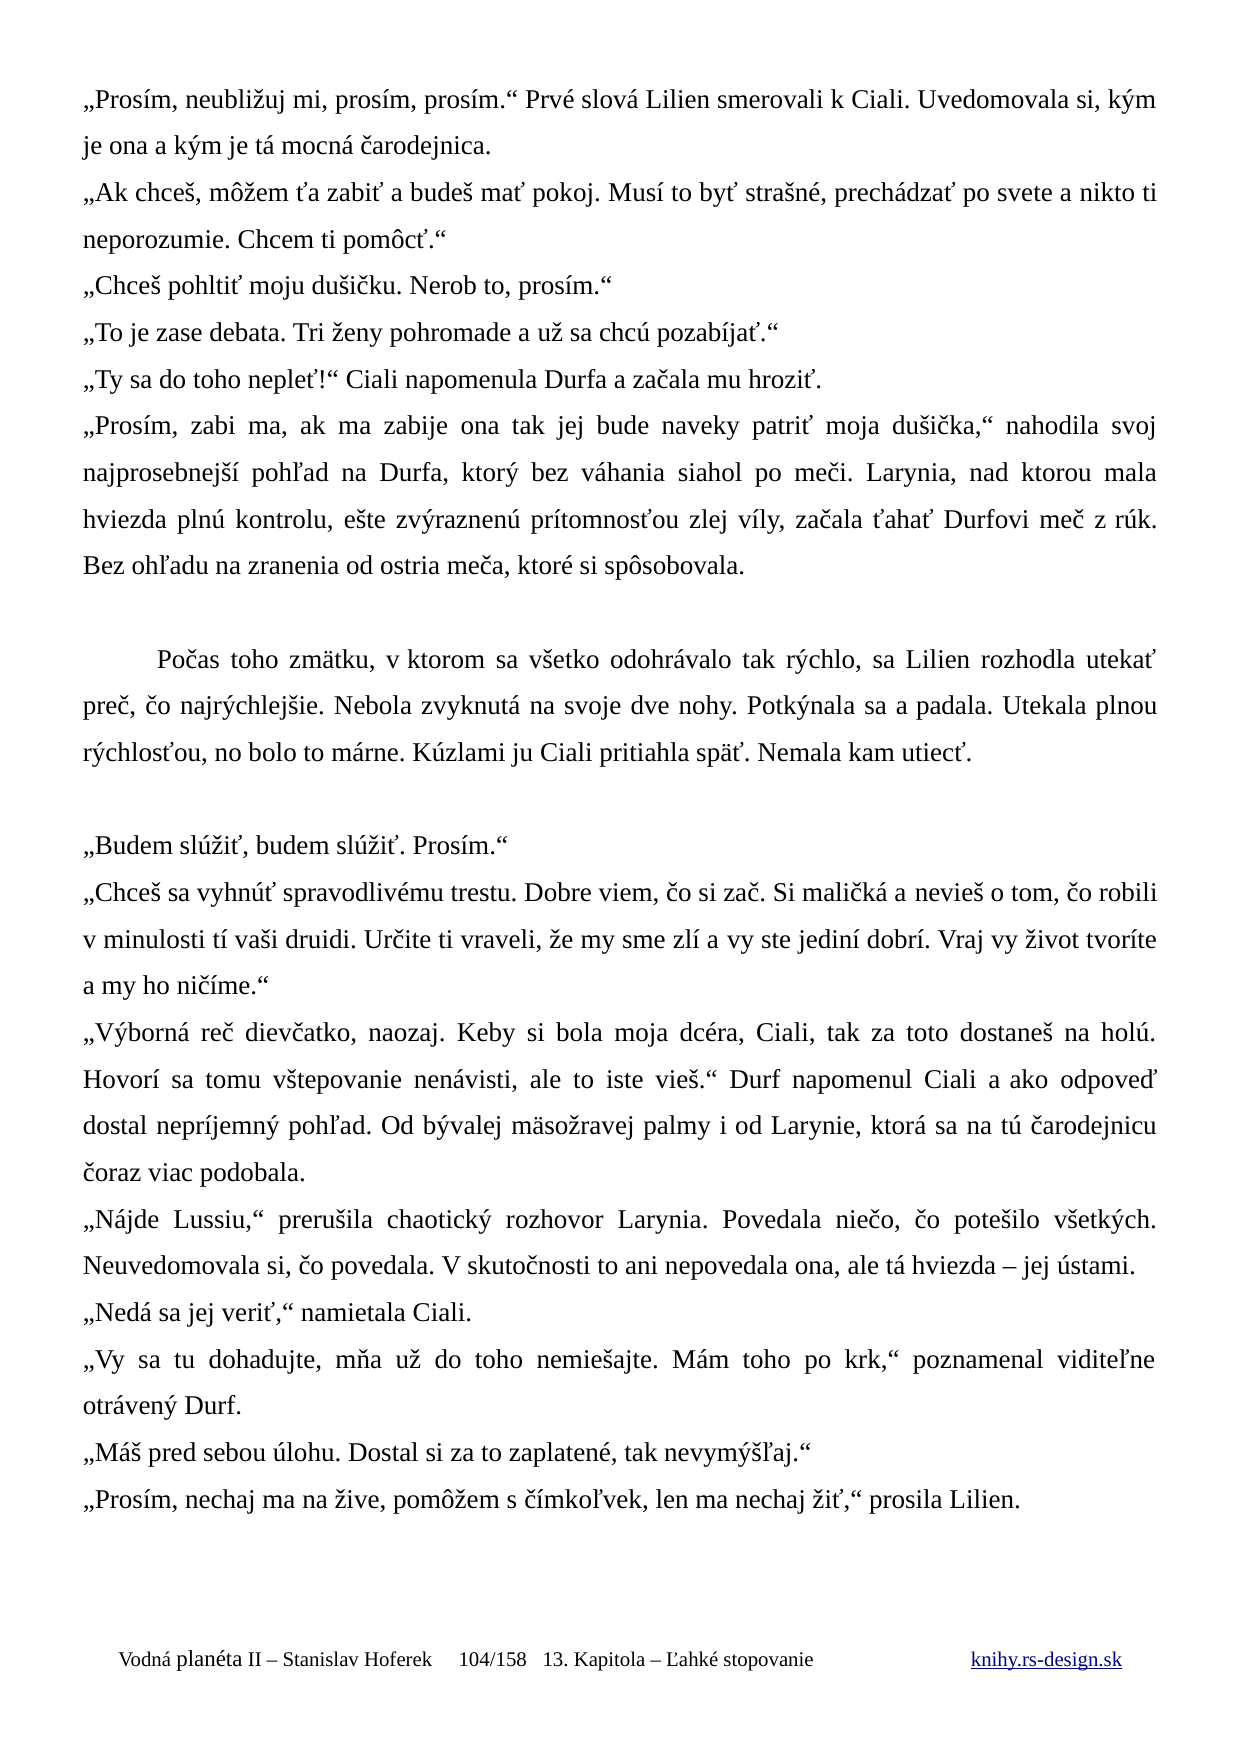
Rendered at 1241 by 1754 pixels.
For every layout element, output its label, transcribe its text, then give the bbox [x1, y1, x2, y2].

text „Chceš sa vyhnúť spravodlivému trestu. Dobre viem, čo si zač. Si maličká a nevieš o tom, čo robili v minulosti tí vaši druidi. Určite ti vraveli, že my sme zlí a vy ste jediní dobrí. Vraj vy život tvoríte a my ho ničíme.“ [83, 876, 1157, 1001]
text „Nájde Lussiu,“ prerušila chaotický rozhovor Larynia. Povedala niečo, čo potešilo všetkých. Neuvedomovala si, čo povedala. V skutočnosti to ani nepovedala ona, ale tá hviezda – jej ústami. [83, 1203, 1157, 1281]
text „To je zase debata. Tri ženy pohromade a už sa chcú pozabíjať.“ [83, 316, 1157, 347]
text „Nedá sa jej veriť,“ namietala Ciali. [83, 1296, 1157, 1327]
text „Ty sa do toho nepleť!“ Ciali napomenula Durfa a začala mu hroziť. [83, 363, 1157, 394]
text „Prosím, nechaj ma na žive, pomôžem s čímkoľvek, len ma nechaj žiť,“ prosila Lilien. [83, 1483, 1157, 1514]
text „Prosím, neubližuj mi, prosím, prosím.“ Prvé slová Lilien smerovali k Ciali. Uvedomovala si, kým je ona a kým je tá mocná čarodejnica. [83, 83, 1157, 161]
text „Prosím, zabi ma, ak ma zabije ona tak jej bude naveky patriť moja dušička,“ nahodila svoj najprosebnejší pohľad na Durfa, ktorý bez váhania siahol po meči. Larynia, nad ktorou mala hviezda plnú kontrolu, ešte zvýraznenú prítomnosťou zlej víly, začala ťahať Durfovi meč z rúk. Bez ohľadu na zranenia od ostria meča, ktoré si spôsobovala. [83, 409, 1157, 581]
text „Výborná reč dievčatko, naozaj. Keby si bola moja dcéra, Ciali, tak za toto dostaneš na holú. Hovorí sa tomu vštepovanie nenávisti, ale to iste vieš.“ Durf napomenul Ciali a ako odpoveď dostal nepríjemný pohľad. Od bývalej mäsožravej palmy i od Larynie, ktorá sa na tú čarodejnicu čoraz viac podobala. [83, 1016, 1157, 1187]
text „Vy sa tu dohadujte, mňa už do toho nemiešajte. Mám toho po krk,“ poznamenal viditeľne otrávený Durf. [83, 1343, 1157, 1421]
text Počas toho zmätku, v ktorom sa všetko odohrávalo tak rýchlo, sa Lilien rozhodla utekať preč, čo najrýchlejšie. Nebola zvyknutá na svoje dve nohy. Potkýnala sa a padala. Utekala plnou rýchlosťou, no bolo to márne. Kúzlami ju Ciali pritiahla späť. Nemala kam utiecť. [83, 643, 1157, 767]
text „Chceš pohltiť moju dušičku. Nerob to, prosím.“ [83, 269, 1157, 301]
text „Budem slúžiť, budem slúžiť. Prosím.“ [83, 829, 1157, 861]
text „Máš pred sebou úlohu. Dostal si za to zaplatené, tak nevymýšľaj.“ [83, 1436, 1157, 1467]
text „Ak chceš, môžem ťa zabiť a budeš mať pokoj. Musí to byť strašné, prechádzať po svete a nikto ti neporozumie. Chcem ti pomôcť.“ [83, 176, 1157, 254]
